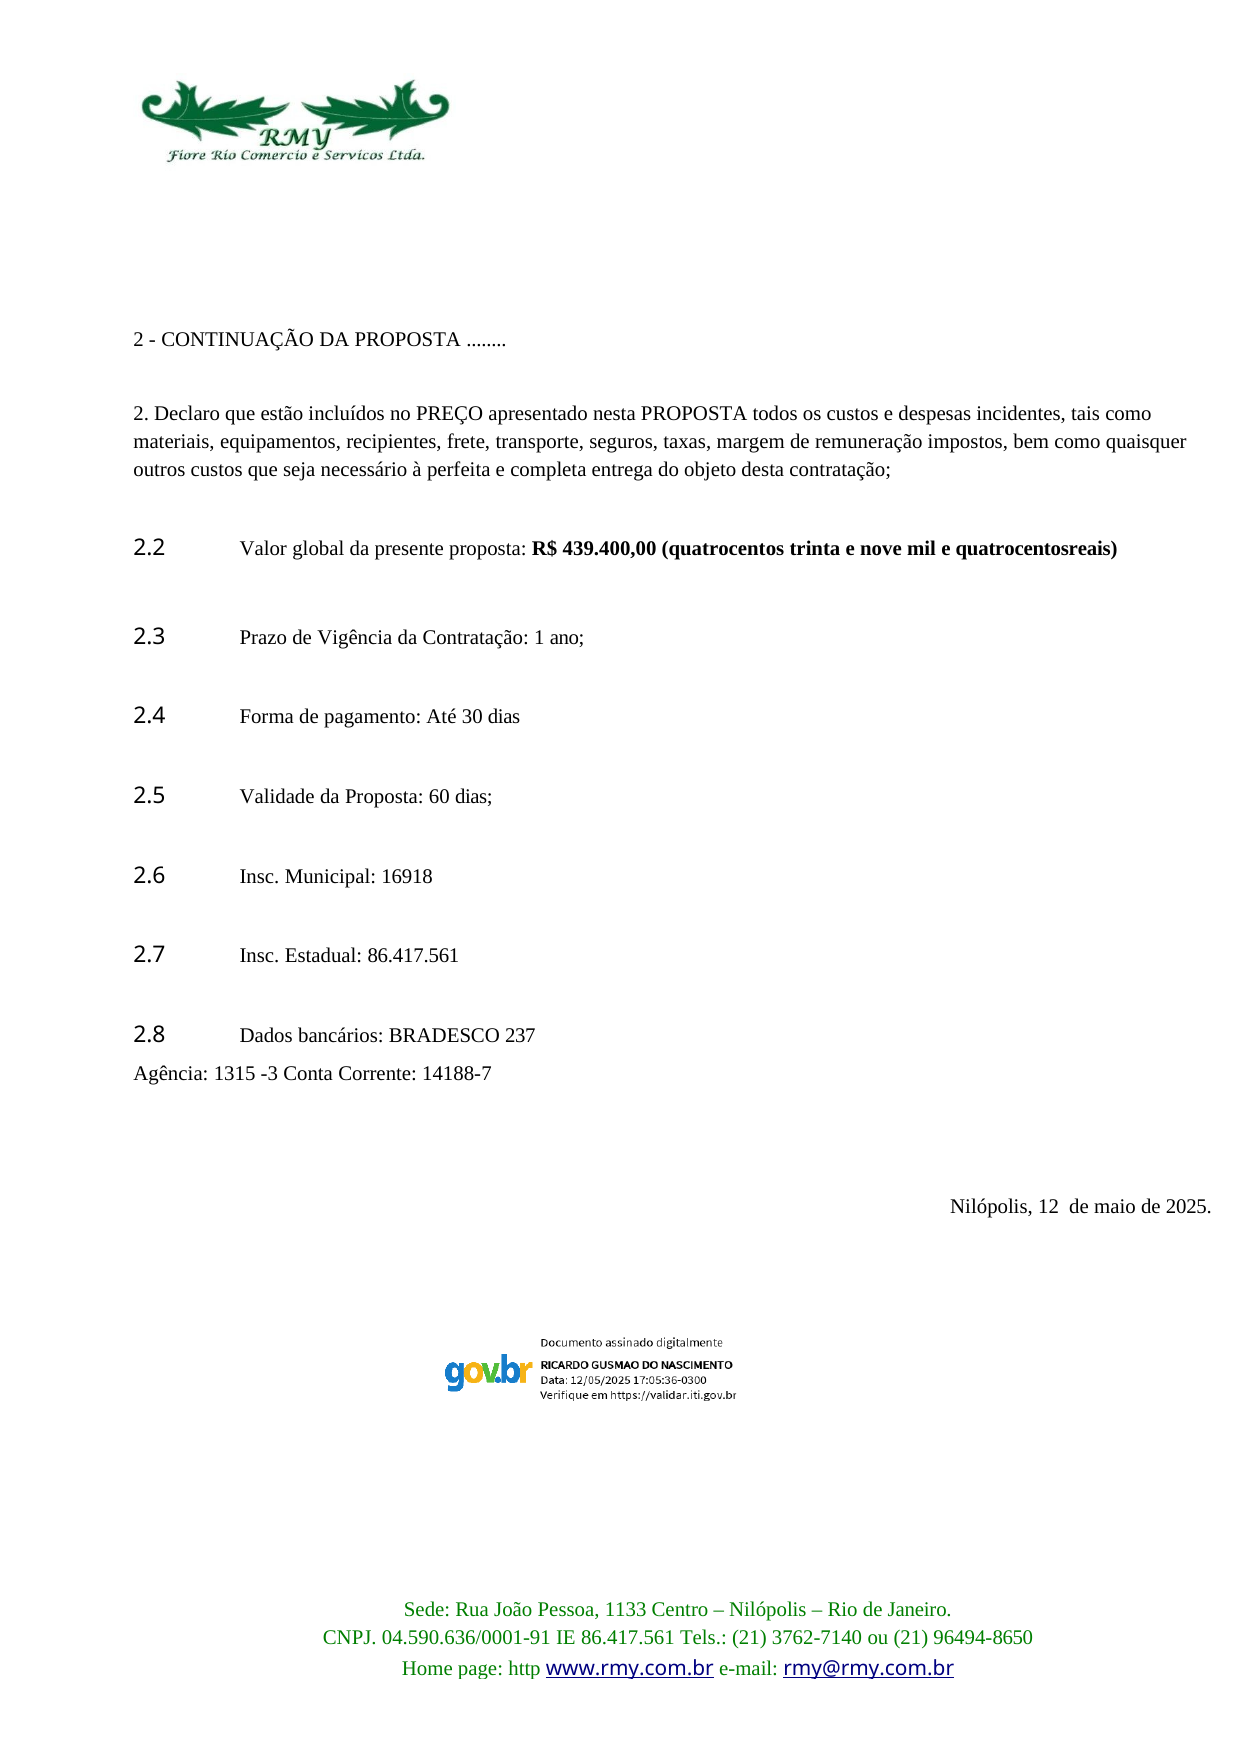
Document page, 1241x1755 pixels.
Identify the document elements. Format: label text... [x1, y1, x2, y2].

list Validade da Proposta: 60 dias; [133, 779, 1226, 810]
list Forma de pagamento: Até 30 dias [133, 699, 1226, 731]
text Nilópolis, 12 de maio de 2025. [15, 1194, 1212, 1218]
text 2 - CONTINUAÇÃO DA PROPOSTA ........ [133, 327, 1226, 351]
text Agência: 1315 -3 Conta Corrente: 14188-7 [133, 1061, 1226, 1085]
list Prazo de Vigência da Contratação: 1 ano; [133, 620, 1226, 651]
list Insc. Municipal: 16918 [133, 858, 1226, 890]
list Valor global da presente proposta: R$ 439.400,00 (quatrocentos trinta e nove mil e quatrocentosreais) [133, 531, 1226, 562]
list Dados bancários: BRADESCO 237 [133, 1018, 1226, 1049]
text 2. Declaro que estão incluídos no PREÇO apresentado nesta PROPOSTA todos os custos e despesas incidentes, tais como materiais, equipamentos, recipientes, frete, transporte, seguros, taxas, margem de remuneração impostos, bem como quaisquer outros custos que seja necessário à perfeita e completa entrega do objeto desta contratação; [133, 401, 1226, 481]
list Insc. Estadual: 86.417.561 [133, 938, 1226, 969]
